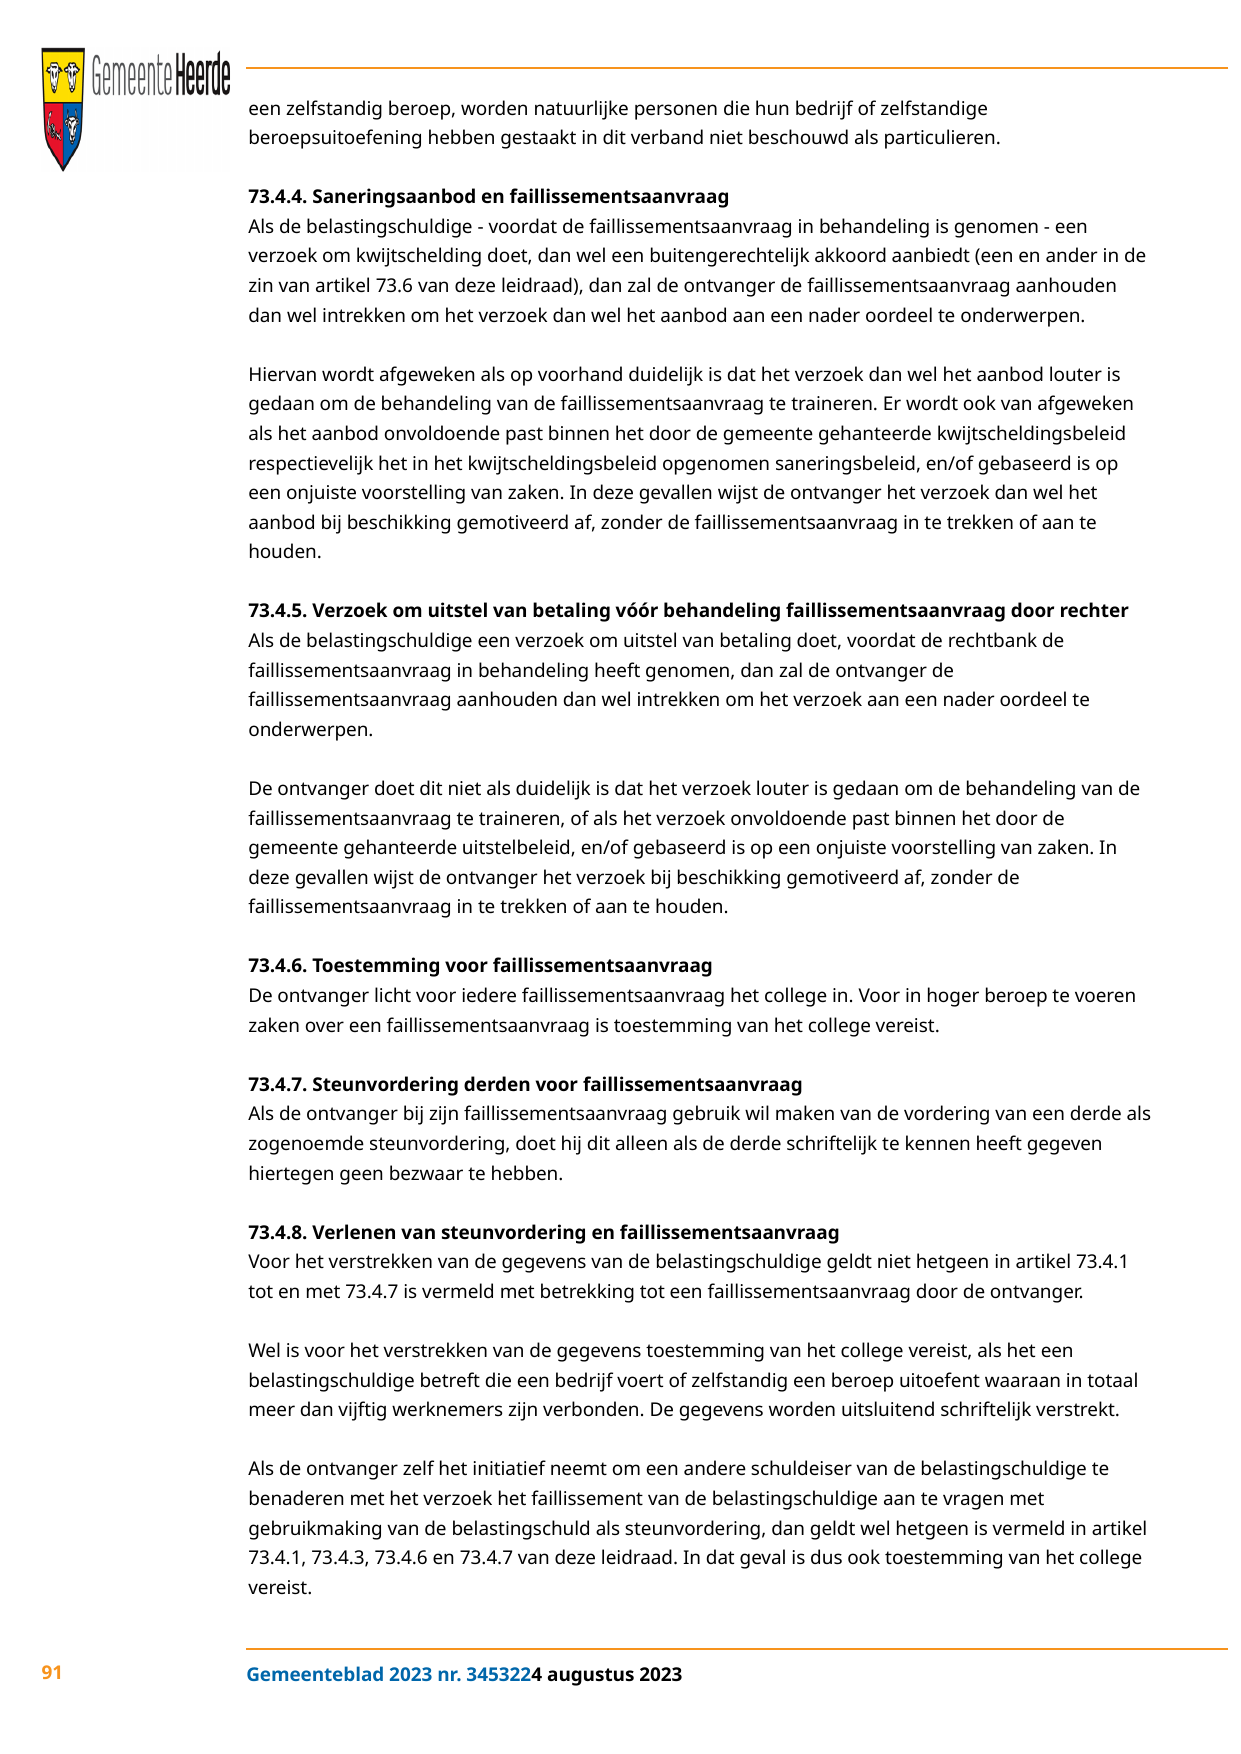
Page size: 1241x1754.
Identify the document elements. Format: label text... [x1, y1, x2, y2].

text Wel is voor het verstrekken van de gegevens toestemming van het college vereist, als het een belastingschuldige betreft die een bedrijf voert of zelfstandig een beroep uitoefent waaraan in totaal meer dan vijftig werknemers zijn verbonden. De gegevens worden uitsluitend schriftelijk verstrekt. [248, 1337, 1152, 1422]
text Als de ontvanger bij zijn faillissementsaanvraag gebruik wil maken van de vordering van een derde als zogenoemde steunvordering, doet hij dit alleen als de derde schriftelijk te kennen heeft gegeven hiertegen geen bezwaar te hebben. [248, 1101, 1152, 1186]
text 73.4.7. Steunvordering derden voor faillissementsaanvraag [248, 1071, 1152, 1097]
text 73.4.4. Saneringsaanbod en faillissementsaanvraag [248, 183, 1152, 209]
text De ontvanger licht voor iedere faillissementsaanvraag het college in. Voor in hoger beroep te voeren zaken over een faillissementsaanvraag is toestemming van het college vereist. [248, 982, 1152, 1038]
text Als de belastingschuldige een verzoek om uitstel van betaling doet, voordat de rechtbank de faillissementsaanvraag in behandeling heeft genomen, dan zal de ontvanger de faillissementsaanvraag aanhouden dan wel intrekken om het verzoek aan een nader oordeel te onderwerpen. [248, 627, 1152, 742]
text Voor het verstrekken van de gegevens van de belastingschuldige geldt niet hetgeen in artikel 73.4.1 tot en met 73.4.7 is vermeld met betrekking tot een faillissementsaanvraag door de ontvanger. [248, 1248, 1152, 1304]
text De ontvanger doet dit niet als duidelijk is dat het verzoek louter is gedaan om de behandeling van de faillissementsaanvraag te traineren, of als het verzoek onvoldoende past binnen het door de gemeente gehanteerde uitstelbeleid, en/of gebaseerd is op een onjuiste voorstelling van zaken. In deze gevallen wijst de ontvanger het verzoek bij beschikking gemotiveerd af, zonder de faillissementsaanvraag in te trekken of aan te houden. [248, 775, 1152, 919]
picture [41, 47, 231, 172]
text een zelfstandig beroep, worden natuurlijke personen die hun bedrijf of zelfstandige beroepsuitoefening hebben gestaakt in dit verband niet beschouwd als particulieren. [248, 95, 1152, 150]
text Als de ontvanger zelf het initiatief neemt om een andere schuldeiser van de belastingschuldige te benaderen met het verzoek het faillissement van de belastingschuldige aan te vragen met gebruikmaking van de belastingschuld als steunvordering, dan geldt wel hetgeen is vermeld in artikel 73.4.1, 73.4.3, 73.4.6 en 73.4.7 van deze leidraad. In dat geval is dus ook toestemming van het college vereist. [248, 1456, 1152, 1600]
text 73.4.5. Verzoek om uitstel van betaling vóór behandeling faillissementsaanvraag door rechter [248, 598, 1152, 623]
text 73.4.6. Toestemming voor faillissementsaanvraag [248, 953, 1152, 978]
text Als de belastingschuldige - voordat de faillissementsaanvraag in behandeling is genomen - een verzoek om kwijtschelding doet, dan wel een buitengerechtelijk akkoord aanbiedt (een en ander in de zin van artikel 73.6 van deze leidraad), dan zal de ontvanger de faillissementsaanvraag aanhouden dan wel intrekken om het verzoek dan wel het aanbod aan een nader oordeel te onderwerpen. [248, 213, 1152, 328]
text 73.4.8. Verlenen van steunvordering en faillissementsaanvraag [248, 1219, 1152, 1245]
text Hiervan wordt afgeweken als op voorhand duidelijk is dat het verzoek dan wel het aanbod louter is gedaan om de behandeling van de faillissementsaanvraag te traineren. Er wordt ook van afgeweken als het aanbod onvoldoende past binnen het door de gemeente gehanteerde kwijtscheldingsbeleid respectievelijk het in het kwijtscheldingsbeleid opgenomen saneringsbeleid, en/of gebaseerd is op een onjuiste voorstelling van zaken. In deze gevallen wijst de ontvanger het verzoek dan wel het aanbod bij beschikking gemotiveerd af, zonder de faillissementsaanvraag in te trekken of aan te houden. [248, 361, 1152, 564]
